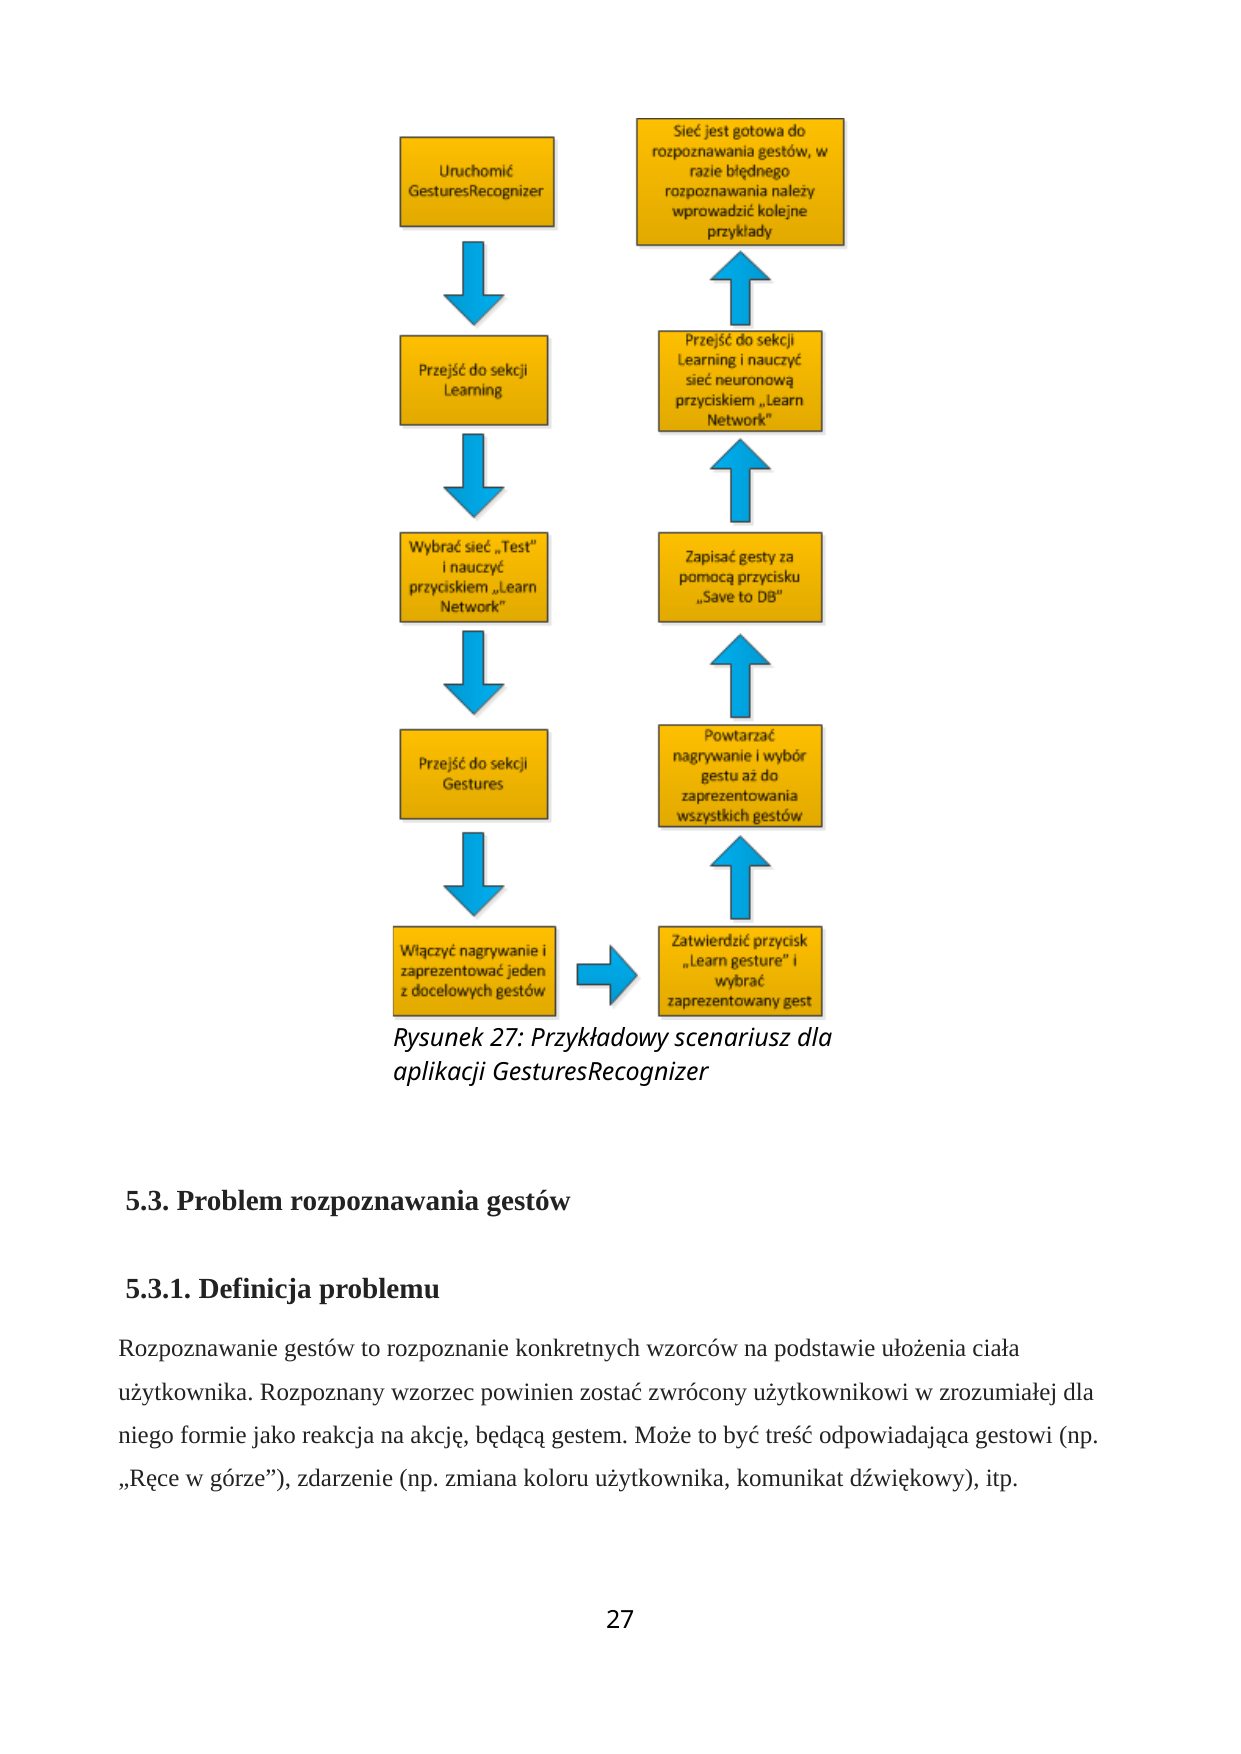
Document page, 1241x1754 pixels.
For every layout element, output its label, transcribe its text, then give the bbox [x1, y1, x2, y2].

subtitle Definicja problemu [118, 1271, 1122, 1304]
text Rozpoznawanie gestów to rozpoznanie konkretnych wzorców na podstawie ułożenia ciała użytkownika. Rozpoznany wzorzec powinien zostać zwrócony użytkownikowi w zrozumiałej dla niego formie jako reakcja na akcję, będącą gestem. Może to być treść odpowiadająca gestowi (np. „Ręce w górze”), zdarzenie (np. zmiana koloru użytkownika, komunikat dźwiękowy), itp. [118, 1333, 1122, 1492]
text Rysunek 27: Przykładowy scenariusz dla aplikacji GesturesRecognizer [393, 1020, 847, 1088]
picture [392, 118, 848, 1020]
subtitle Problem rozpoznawania gestów [118, 1183, 1122, 1216]
